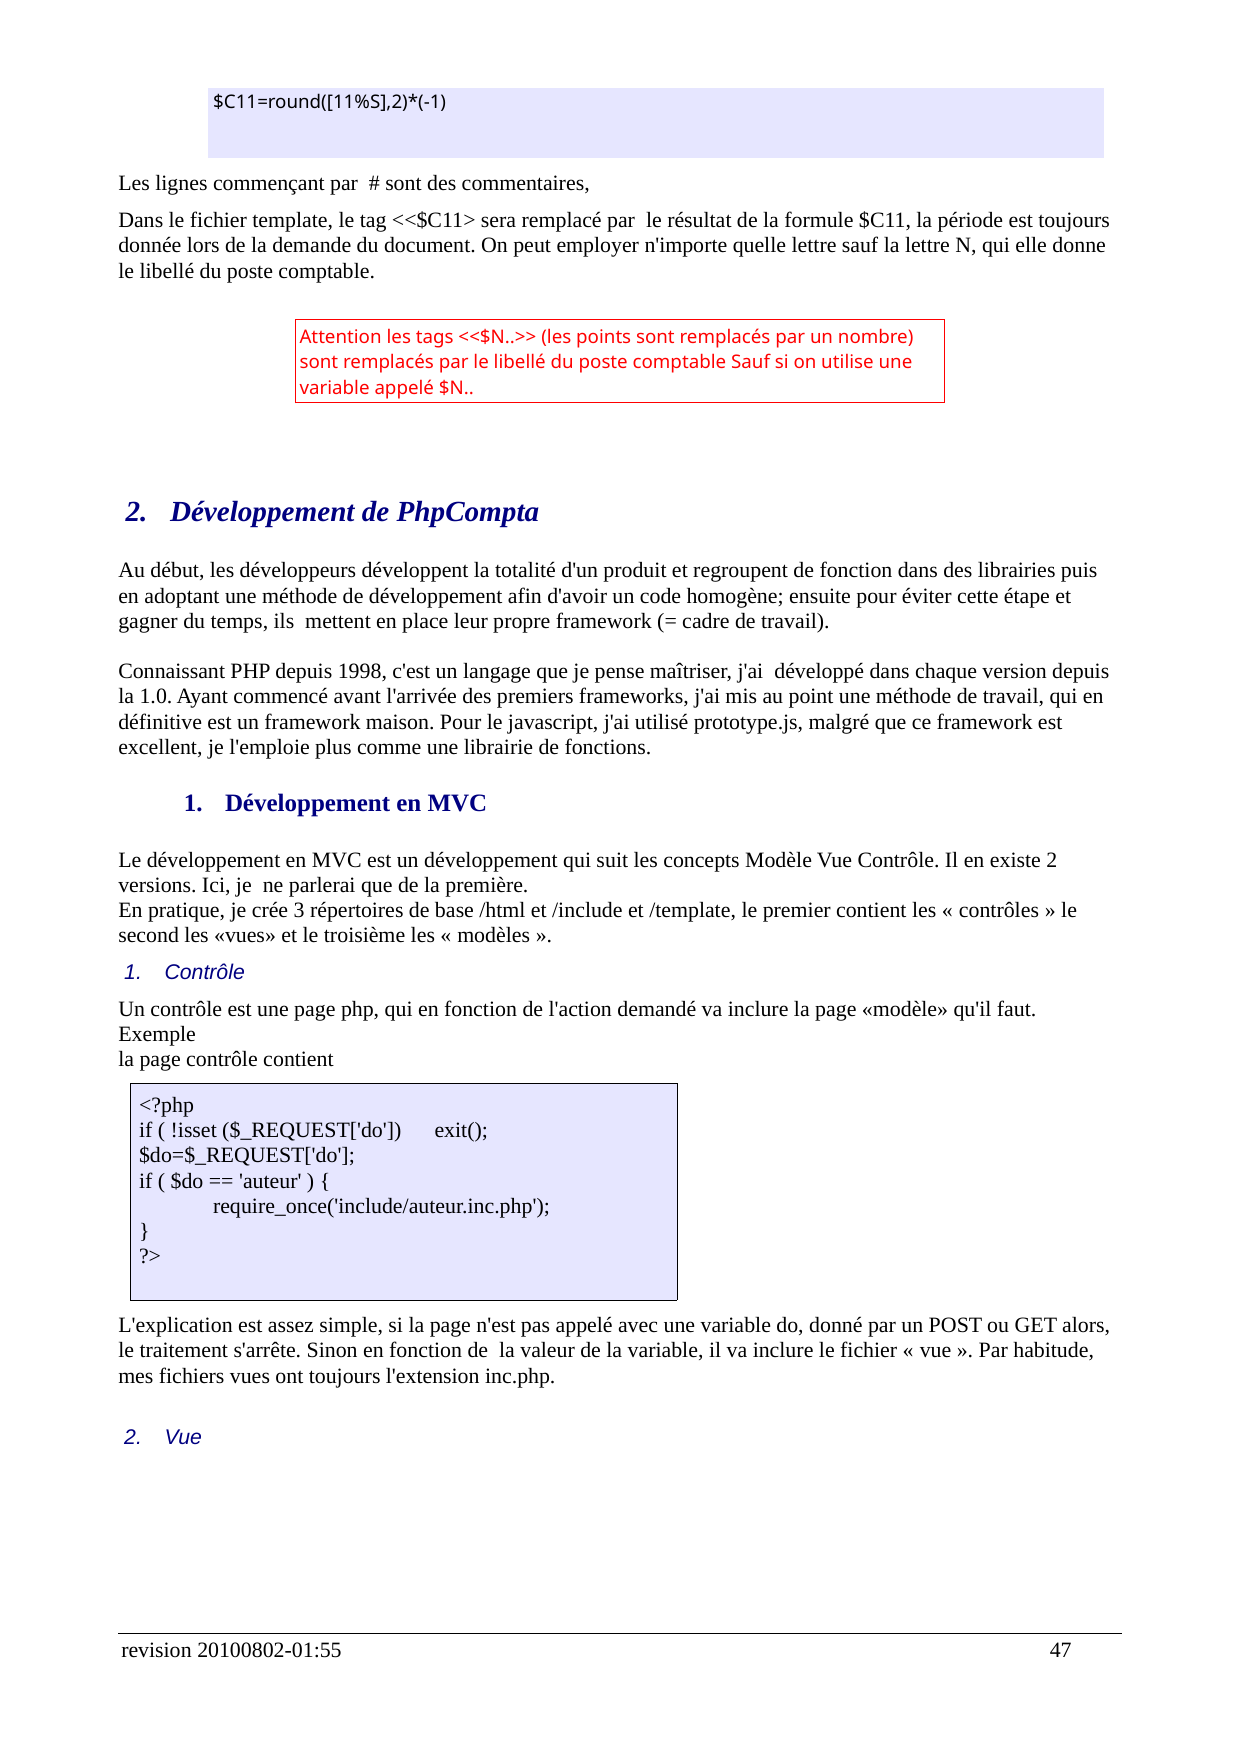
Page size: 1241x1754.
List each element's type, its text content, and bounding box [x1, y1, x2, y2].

text En pratique, je crée 3 répertoires de base /html et /include et /template, le premier contient les « contrôles » le second les «vues» et le troisième les « modèles ». [118, 897, 1122, 948]
text } [139, 1218, 668, 1243]
text Dans le fichier template, le tag <<$C11> sera remplacé par le résultat de la formule $C11, la période est toujours donnée lors de la demande du document. On peut employer n'importe quelle lettre sauf la lettre N, qui elle donne le libellé du poste comptable. [118, 207, 1122, 283]
text Exemple [118, 1021, 1122, 1046]
text require_once('include/auteur.inc.php'); [139, 1193, 668, 1218]
text Connaissant PHP depuis 1998, c'est un langage que je pense maîtriser, j'ai développé dans chaque version depuis la 1.0. Ayant commencé avant l'arrivée des premiers frameworks, j'ai mis au point une méthode de travail, qui en définitive est un framework maison. Pour le javascript, j'ai utilisé prototype.js, malgré que ce framework est excellent, je l'emploie plus comme une librairie de fonctions. [118, 658, 1122, 759]
text Les lignes commençant par # sont des commentaires, [118, 169, 1122, 195]
subtitle Développement de PhpCompta [118, 494, 1122, 528]
text <?php [139, 1092, 668, 1117]
subtitle Vue [118, 1425, 1122, 1449]
text if ( $do == 'auteur' ) { [139, 1168, 668, 1193]
text la page contrôle contient [118, 1046, 1122, 1071]
subtitle Développement en MVC [177, 788, 1122, 817]
text if ( !isset ($_REQUEST['do']) exit(); [139, 1117, 668, 1142]
text Le développement en MVC est un développement qui suit les concepts Modèle Vue Contrôle. Il en existe 2 versions. Ici, je ne parlerai que de la première. [118, 847, 1122, 897]
subtitle Contrôle [118, 959, 1122, 984]
text $C11=round([11%S],2)*(-1) [208, 88, 1104, 114]
text L'explication est assez simple, si la page n'est pas appelé avec une variable do, donné par un POST ou GET alors, le traitement s'arrête. Sinon en fonction de la valeur de la variable, il va inclure le fichier « vue ». Par habitude, mes fichiers vues ont toujours l'extension inc.php. [118, 1312, 1122, 1388]
text Au début, les développeurs développent la totalité d'un produit et regroupent de fonction dans des librairies puis en adoptant une méthode de développement afin d'avoir un code homogène; ensuite pour éviter cette étape et gagner du temps, ils mettent en place leur propre framework (= cadre de travail). [118, 557, 1122, 633]
text $do=$_REQUEST['do']; [139, 1142, 668, 1168]
text ?> [139, 1243, 668, 1268]
text Attention les tags <<$N..>> (les points sont remplacés par un nombre) sont remplacés par le libellé du poste comptable Sauf si on utilise une variable appelé $N.. [296, 320, 944, 402]
text Un contrôle est une page php, qui en fonction de l'action demandé va inclure la page «modèle» qu'il faut. [118, 996, 1122, 1021]
